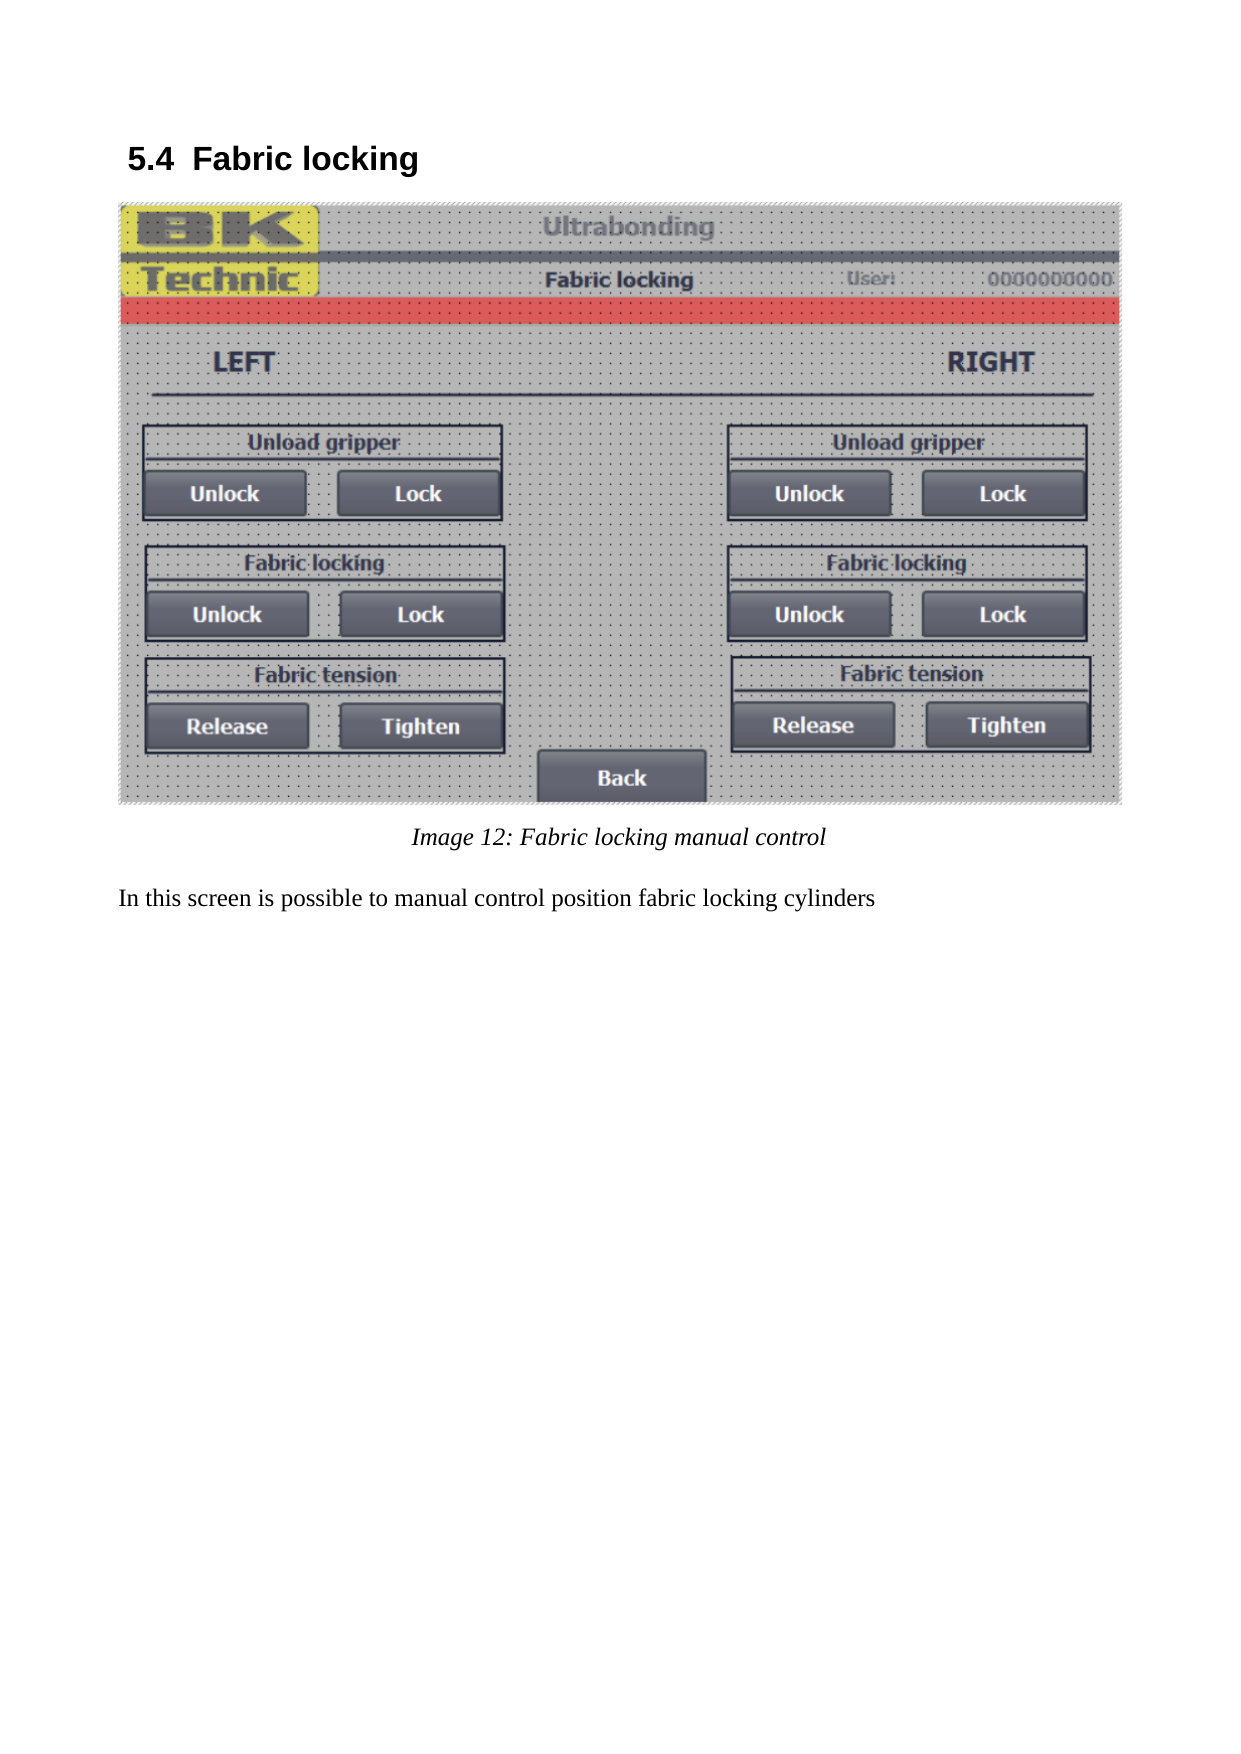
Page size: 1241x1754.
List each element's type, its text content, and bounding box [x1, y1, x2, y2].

subtitle Fabric locking [118, 139, 1122, 178]
text In this screen is possible to manual control position fabric locking cylinders [118, 851, 1122, 912]
text [118, 190, 1122, 202]
picture [118, 202, 1123, 805]
text Image 12: Fabric locking manual control [118, 805, 1122, 851]
